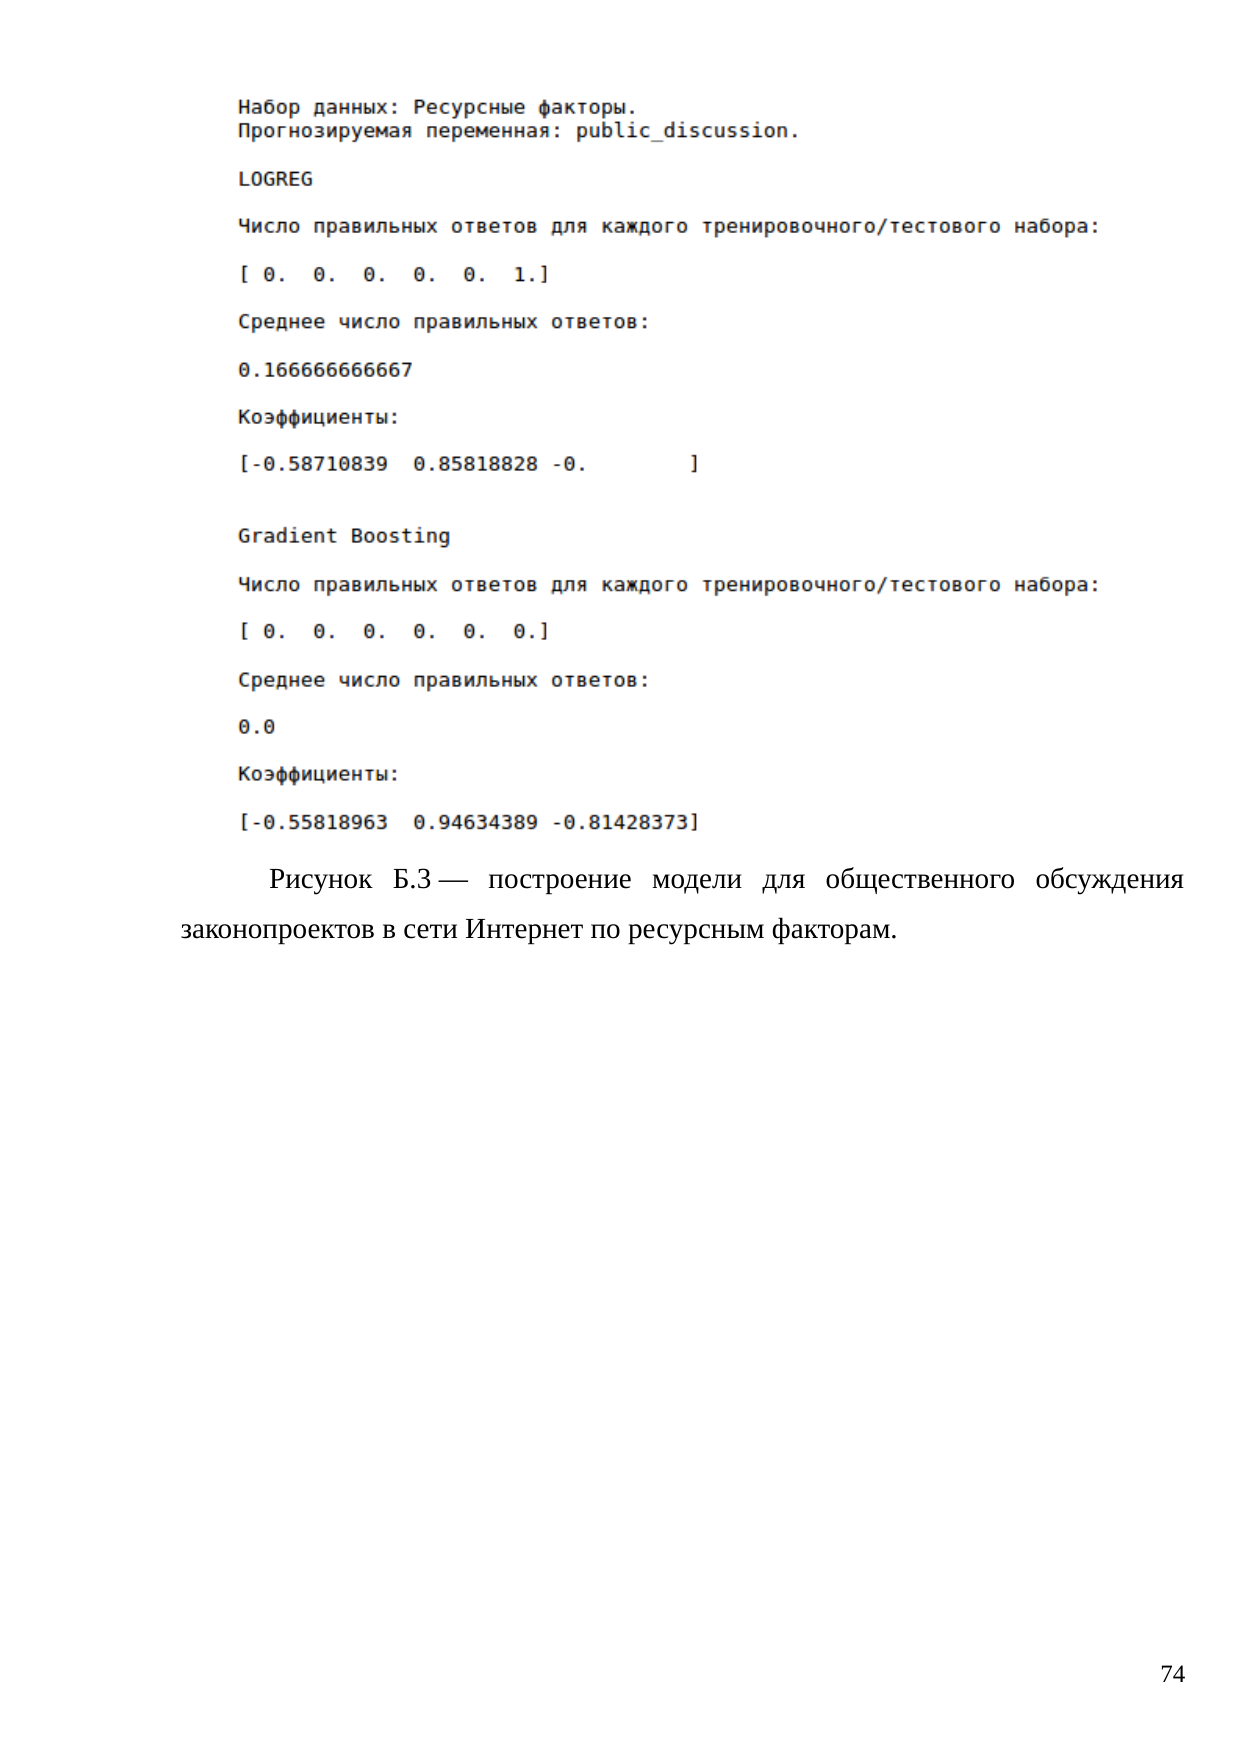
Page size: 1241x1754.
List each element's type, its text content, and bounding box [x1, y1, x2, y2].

picture [229, 89, 1136, 845]
text Рисунок Б.3 — построение модели для общественного обсуждения законопроектов в сети Интернет по ресурсным факторам. [180, 845, 1185, 945]
